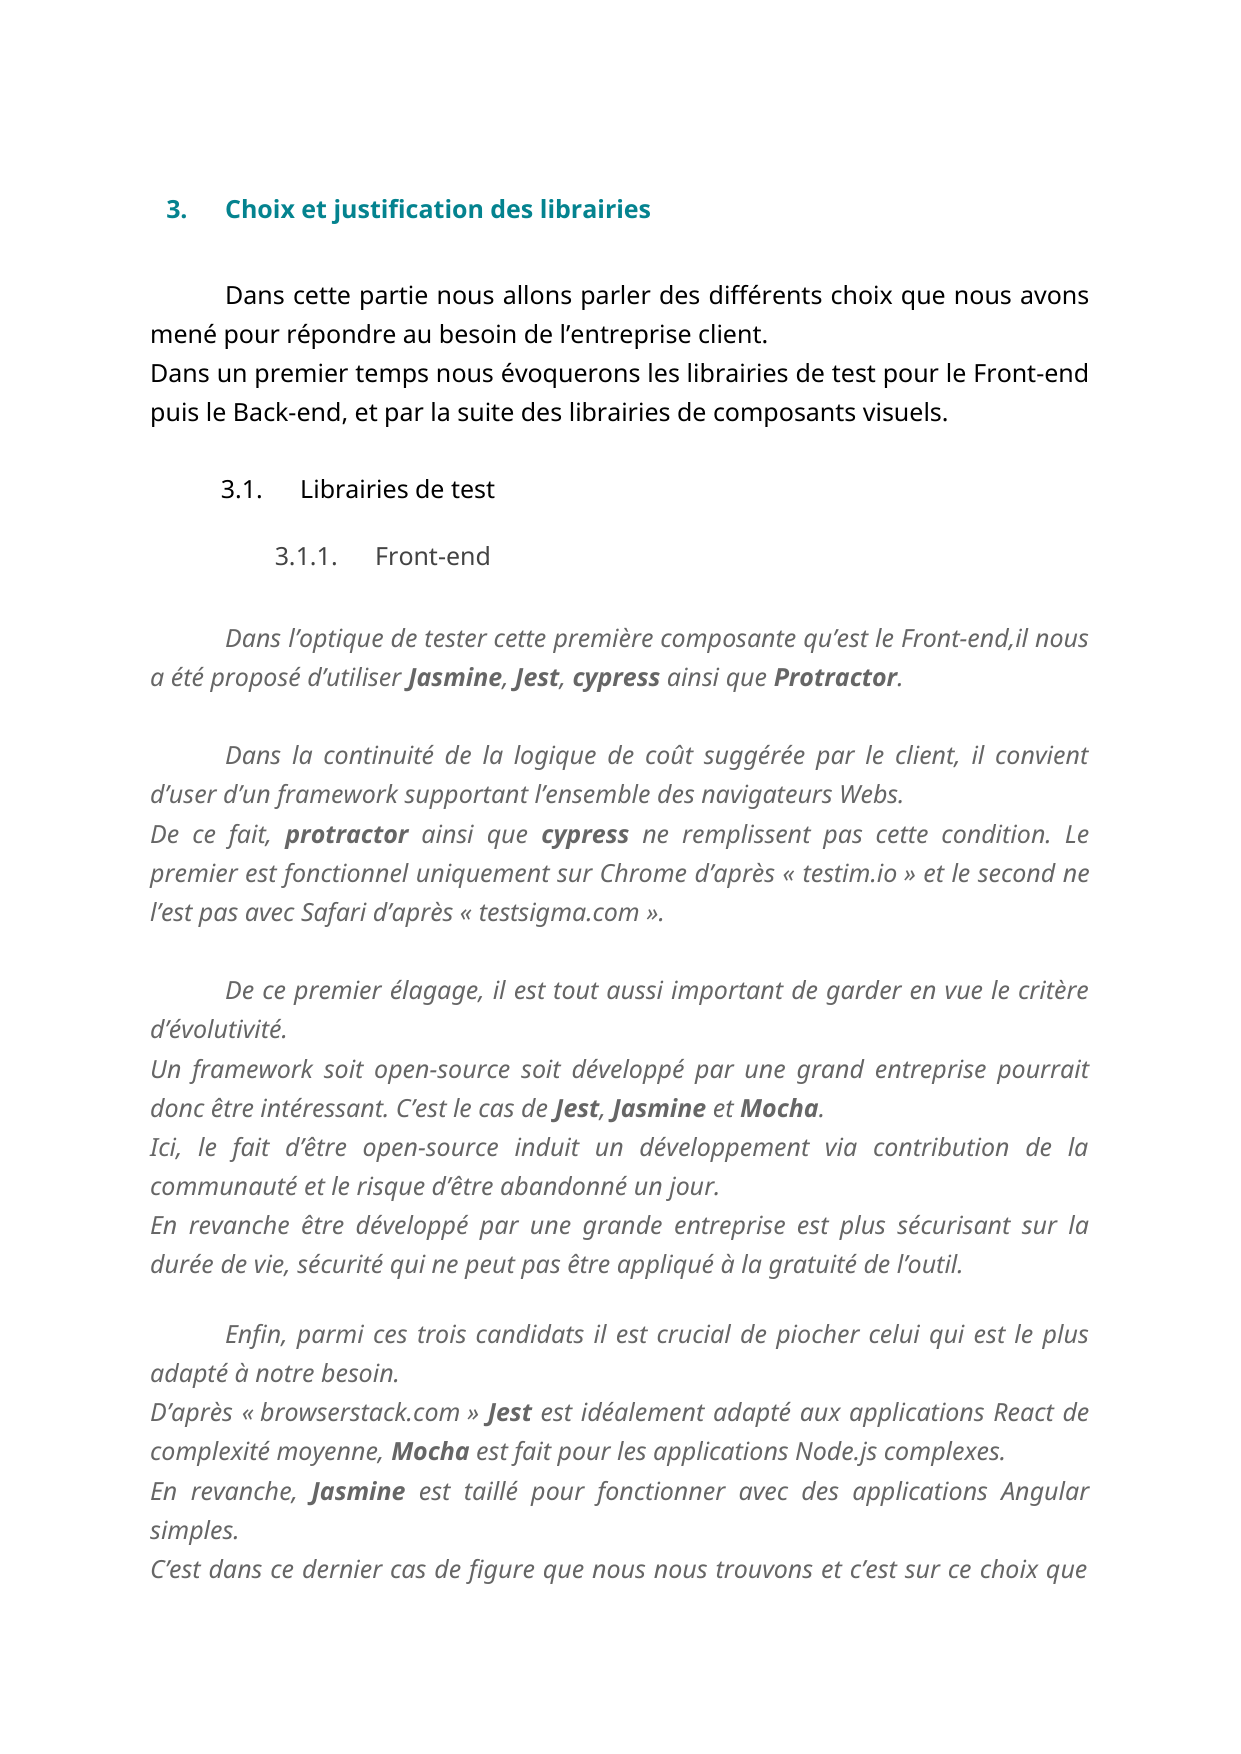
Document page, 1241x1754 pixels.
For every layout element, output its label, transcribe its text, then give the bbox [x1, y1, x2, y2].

text Un framework soit open-source soit développé par une grand entreprise pourrait donc être intéressant. C’est le cas de Jest, Jasmine et Mocha. [150, 1051, 1090, 1124]
text De ce premier élagage, il est tout aussi important de garder en vue le critère d’évolutivité. [150, 973, 1090, 1046]
subtitle Choix et justification des librairies [187, 192, 1090, 226]
subtitle Front-end [337, 539, 1090, 573]
text Dans cette partie nous allons parler des différents choix que nous avons mené pour répondre au besoin de l’entreprise client. [150, 277, 1090, 351]
text Dans la continuité de la logique de coût suggérée par le client, il convient d’user d’un framework supportant l’ensemble des navigateurs Webs. [150, 738, 1090, 811]
text Dans l’optique de tester cette première composante qu’est le Front-end,il nous a été proposé d’utiliser Jasmine, Jest, cypress ainsi que Protractor. [150, 621, 1090, 694]
text Ici, le fait d’être open-source induit un développement via contribution de la communauté et le risque d’être abandonné un jour. [150, 1130, 1090, 1203]
text D’après « browserstack.com » Jest est idéalement adapté aux applications React de complexité moyenne, Mocha est fait pour les applications Node.js complexes. [150, 1395, 1090, 1468]
text Enfin, parmi ces trois candidats il est crucial de piocher celui qui est le plus adapté à notre besoin. [150, 1317, 1090, 1390]
text En revanche être développé par une grande entreprise est plus sécurisant sur la durée de vie, sécurité qui ne peut pas être appliqué à la gratuité de l’outil. [150, 1208, 1090, 1281]
text Dans un premier temps nous évoquerons les librairies de test pour le Front-end puis le Back-end, et par la suite des librairies de composants visuels. [150, 356, 1090, 429]
text En revanche, Jasmine est taillé pour fonctionner avec des applications Angular simples. [150, 1473, 1090, 1546]
subtitle Librairies de test [262, 472, 1090, 506]
text De ce fait, protractor ainsi que cypress ne remplissent pas cette condition. Le premier est fonctionnel uniquement sur Chrome d’après « testim.io » et le second ne l’est pas avec Safari d’après « testsigma.com ». [150, 816, 1090, 929]
text C’est dans ce dernier cas de figure que nous nous trouvons et c’est sur ce choix que [150, 1552, 1090, 1586]
